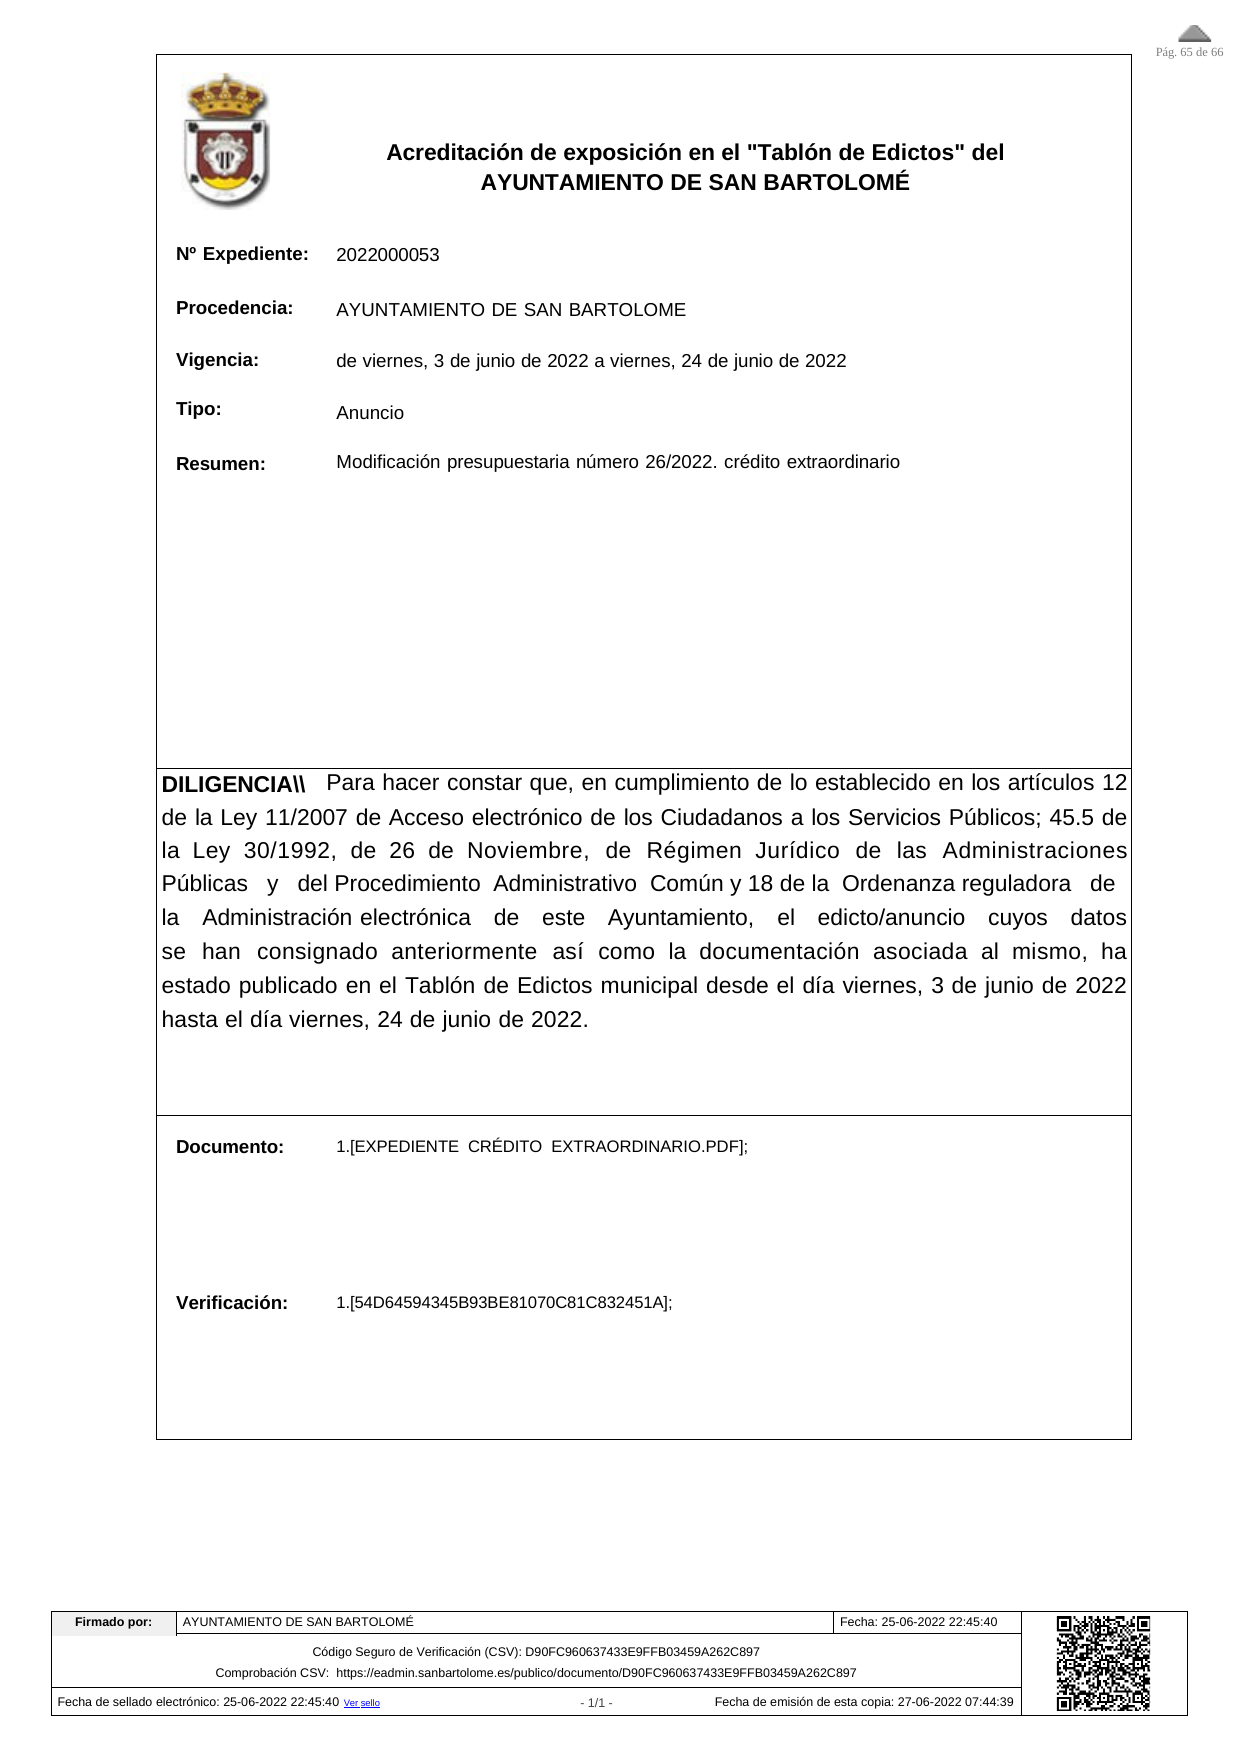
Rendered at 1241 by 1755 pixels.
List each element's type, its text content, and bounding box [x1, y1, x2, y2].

picture [181, 72, 271, 210]
table_header AYUNTAMIENTO DE SAN BARTOLOMÉ [177, 1612, 833, 1633]
picture [1056, 1616, 1151, 1711]
table_cell Fecha de sellado electrónico: 25-06-2022 22:45:40 Ver sello - 1/1 - Fecha de emisión de esta copia: 27-06-2022 07:44:39 [52, 1688, 1021, 1715]
table_cell Código Seguro de Verificación (CSV): D90FC960637433E9FFB03459A262C897 Comprobación CSV: https://eadmin.sanbartolome.es/publico/documento/D90FC960637433E9FFB03459A262C897 [52, 1634, 1021, 1687]
table_header Fecha: 25-06-2022 22:45:40 [834, 1612, 1021, 1633]
table_cell DILIGENCIA\\ Para hacer constar que, en cumplimiento de lo establecido en los artículos 12 de la Ley 11/2007 de Acceso electrónico de los Ciudadanos a los Servicios Públicos; 45.5 de la Ley 30/1992, de 26 de Noviembre, de Régimen Jurídico de las Administraciones Públicas y del Procedimiento Administrativo Común y 18 de la Ordenanza reguladora de la Administración electrónica de este Ayuntamiento, el edicto/anuncio cuyos datos se han consignado anteriormente así como la documentación asociada al mismo, ha estado publicado en el Tablón de Edictos municipal desde el día viernes, 3 de junio de 2022 hasta el día viernes, 24 de junio de 2022. [157, 769, 1131, 1114]
table_cell Documento: 1.[EXPEDIENTE CRÉDITO EXTRAORDINARIO.PDF]; Verificación: 1.[54D64594345B93BE81070C81C832451A]; [157, 1116, 1131, 1439]
table_header Firmado por: [52, 1612, 176, 1633]
table_header [1022, 1612, 1187, 1715]
picture [1177, 25, 1212, 42]
table_header Acreditación de exposición en el "Tablón de Edictos" del AYUNTAMIENTO DE SAN BARTOLOMÉ Nº Expediente: 2022000053 Procedencia: AYUNTAMIENTO DE SAN BARTOLOME Vigencia: de viernes, 3 de junio de 2022 a viernes, 24 de junio de 2022 Tipo: Anuncio Resumen: Modificación presupuestaria número 26/2022. crédito extraordinario [157, 55, 1131, 768]
